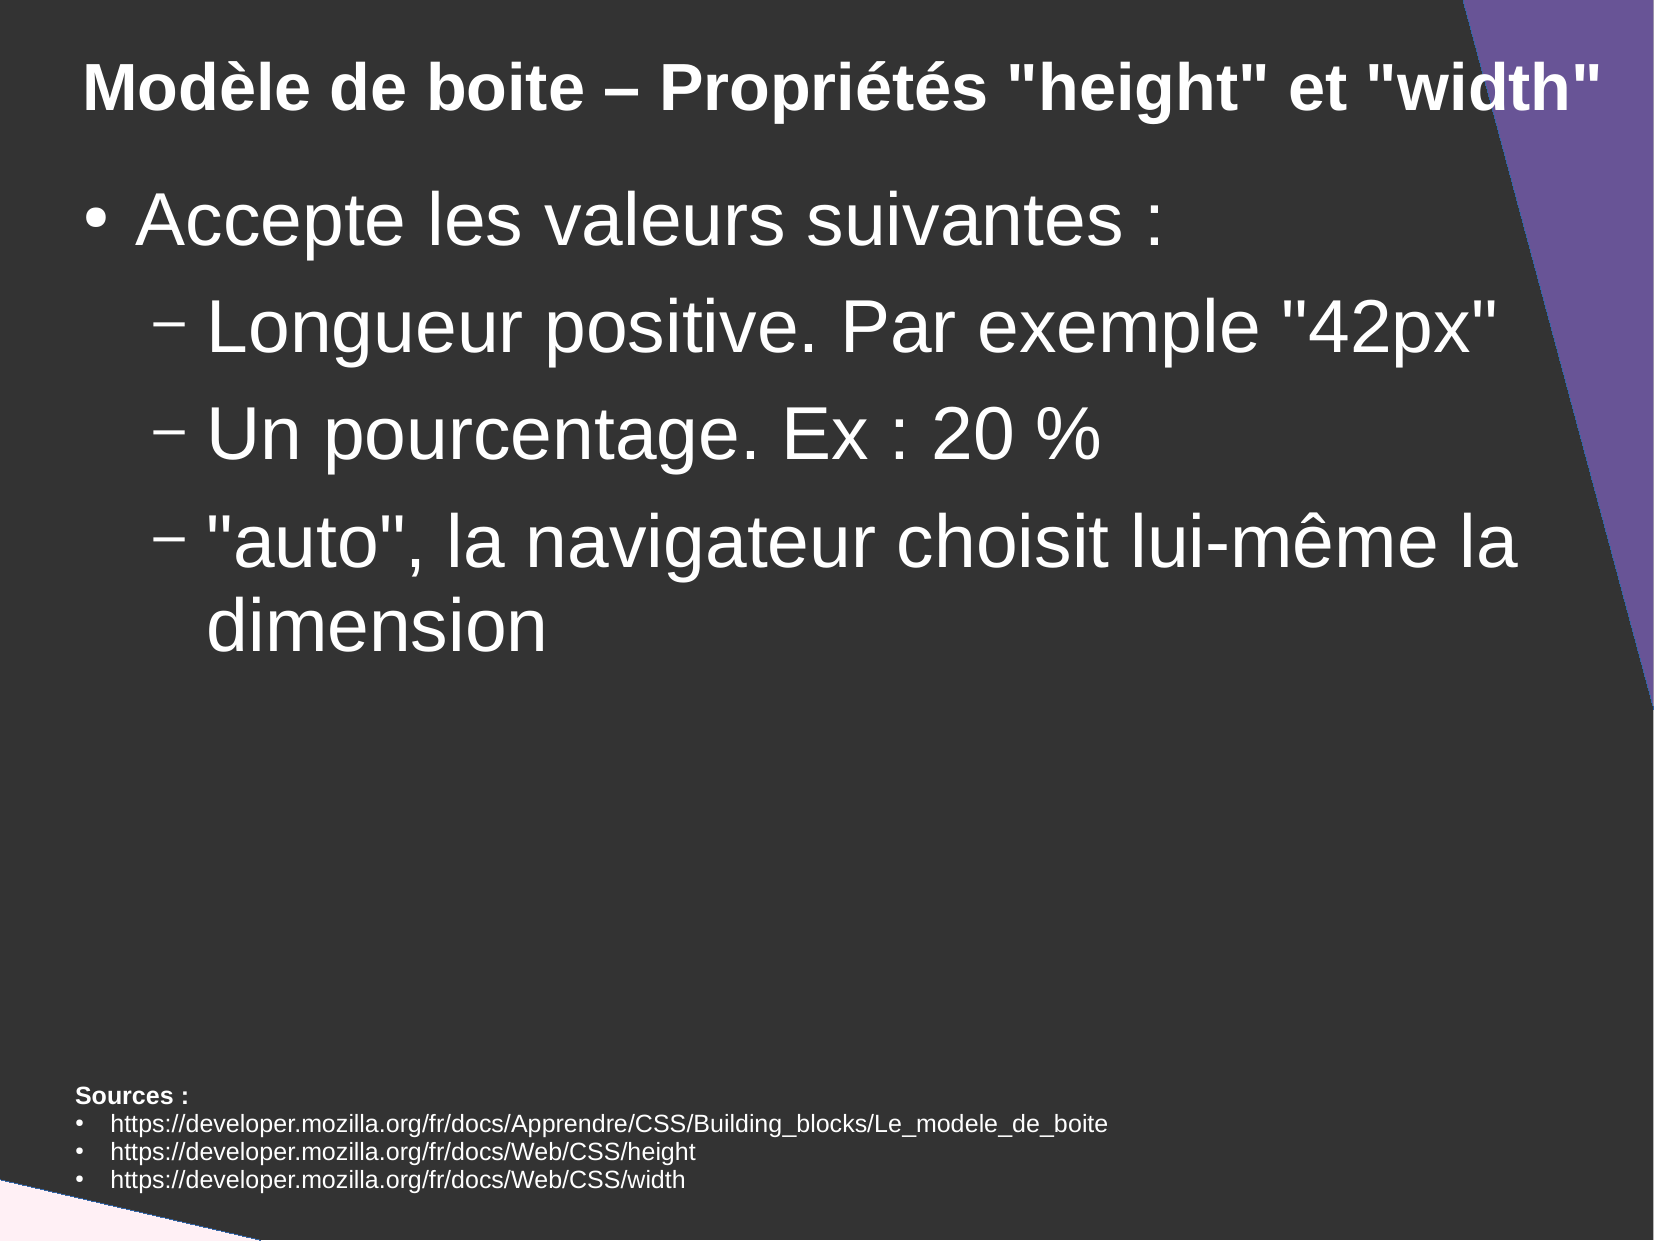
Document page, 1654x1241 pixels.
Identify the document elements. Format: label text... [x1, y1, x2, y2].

text_box [0, 1179, 265, 1241]
text_box [1463, 0, 1654, 710]
title Modèle de boite – Propriétés "height" et "width" [82, 49, 1607, 130]
text_box Sources : https://developer.mozilla.org/fr/docs/Apprendre/CSS/Building_blocks/Le_modele_de_boite https://developer.mozilla.org/fr/docs/Web/CSS/height https://developer.mozilla.org/fr/docs/Web/CSS/width [60, 1074, 1546, 1230]
list Accepte les valeurs suivantes : Longueur positive. Par exemple "42px" Un pourcentage. Ex : 20 % "auto", la navigateur choisit lui-même la dimension [64, 177, 1534, 1060]
